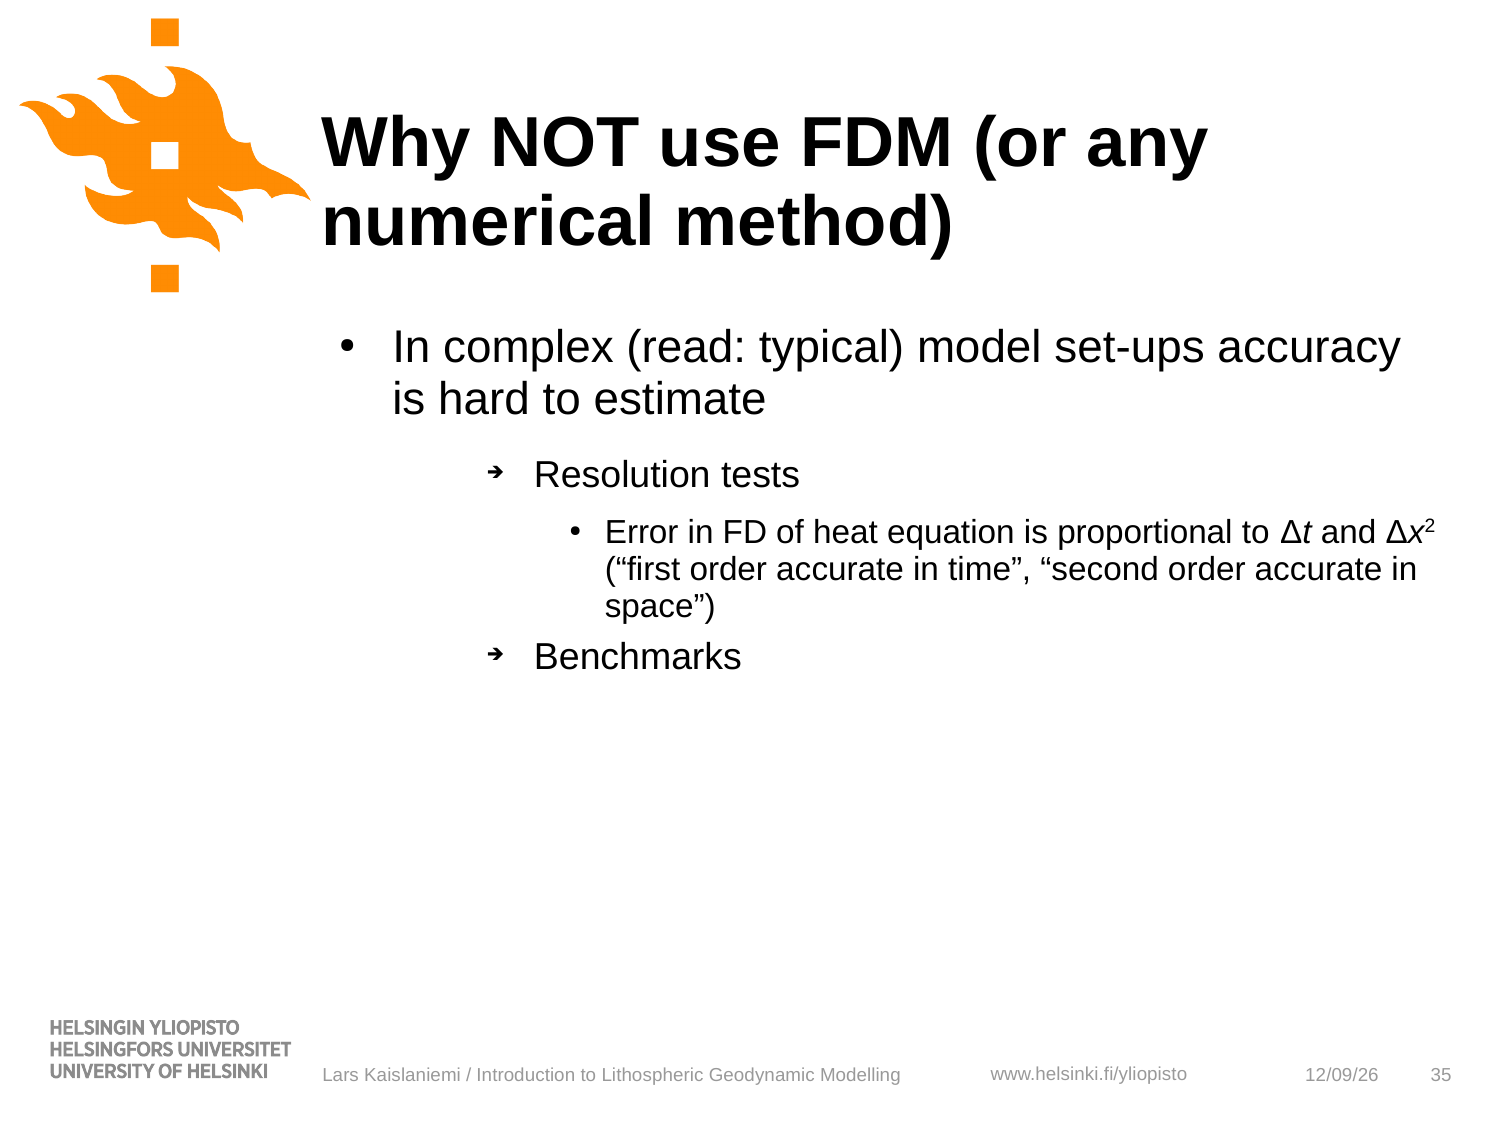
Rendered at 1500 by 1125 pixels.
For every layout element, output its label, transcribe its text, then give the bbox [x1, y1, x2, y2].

title Why NOT use FDM (or any numerical method) [321, 87, 1447, 276]
picture [0, 0, 337, 318]
picture [32, 1001, 309, 1096]
list In complex (read: typical) model set-ups accuracy is hard to estimate Resolution tests Error in FD of heat equation is proportional to Δt and Δx2 (“first order accurate in time”, “second order accurate in space”) Benchmarks [321, 321, 1447, 974]
